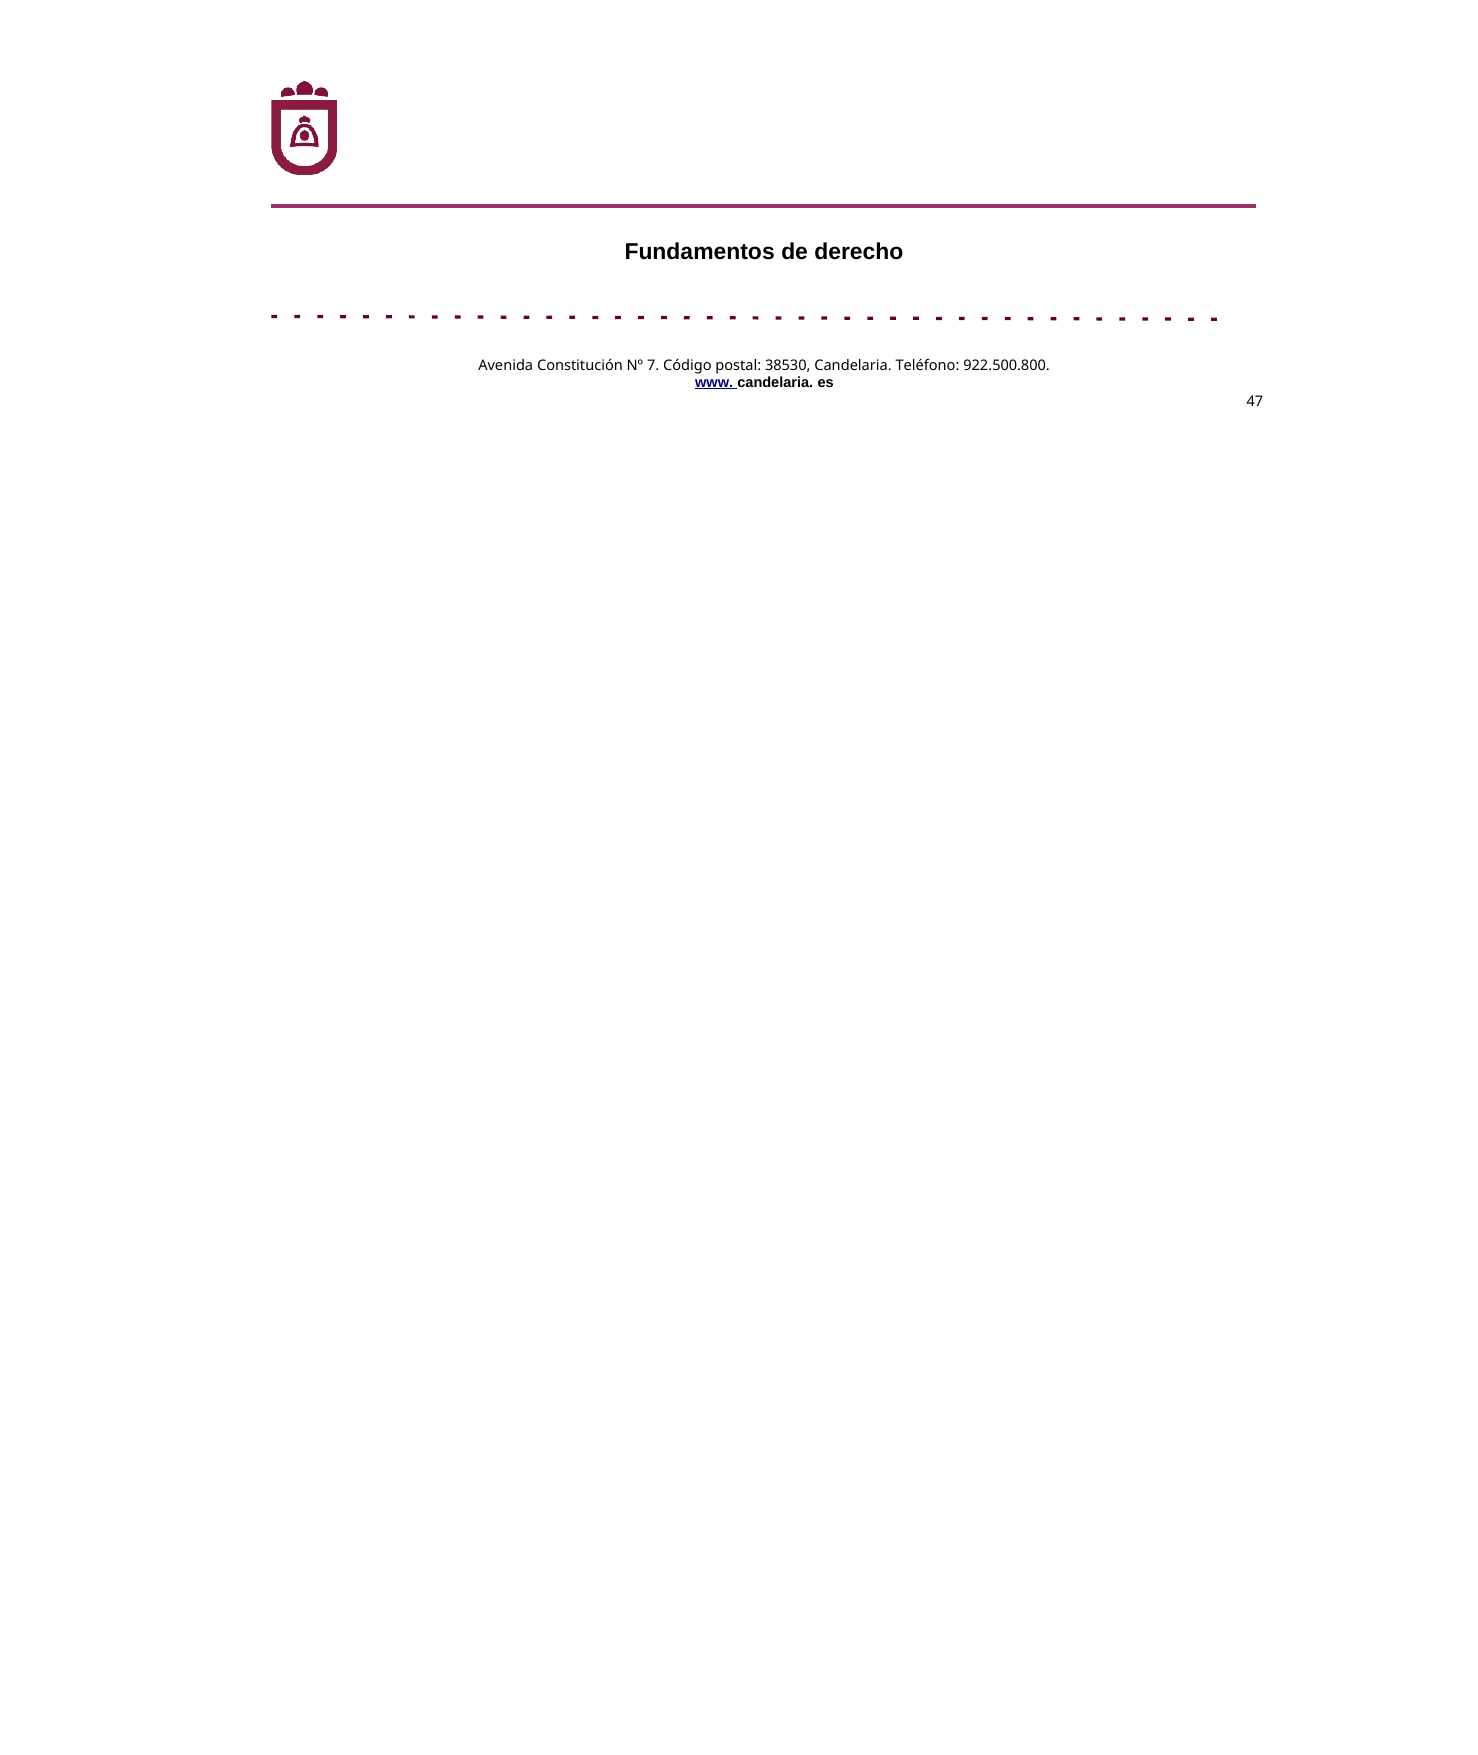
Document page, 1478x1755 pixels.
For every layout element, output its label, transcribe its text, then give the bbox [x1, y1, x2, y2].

text 47 [37, 391, 1263, 411]
subtitle Fundamentos de derecho [624, 238, 1427, 264]
text www. candelaria. es [382, 374, 1146, 390]
text Avenida Constitución Nº 7. Código postal: 38530, Candelaria. Teléfono: 922.500.800. [382, 357, 1146, 374]
